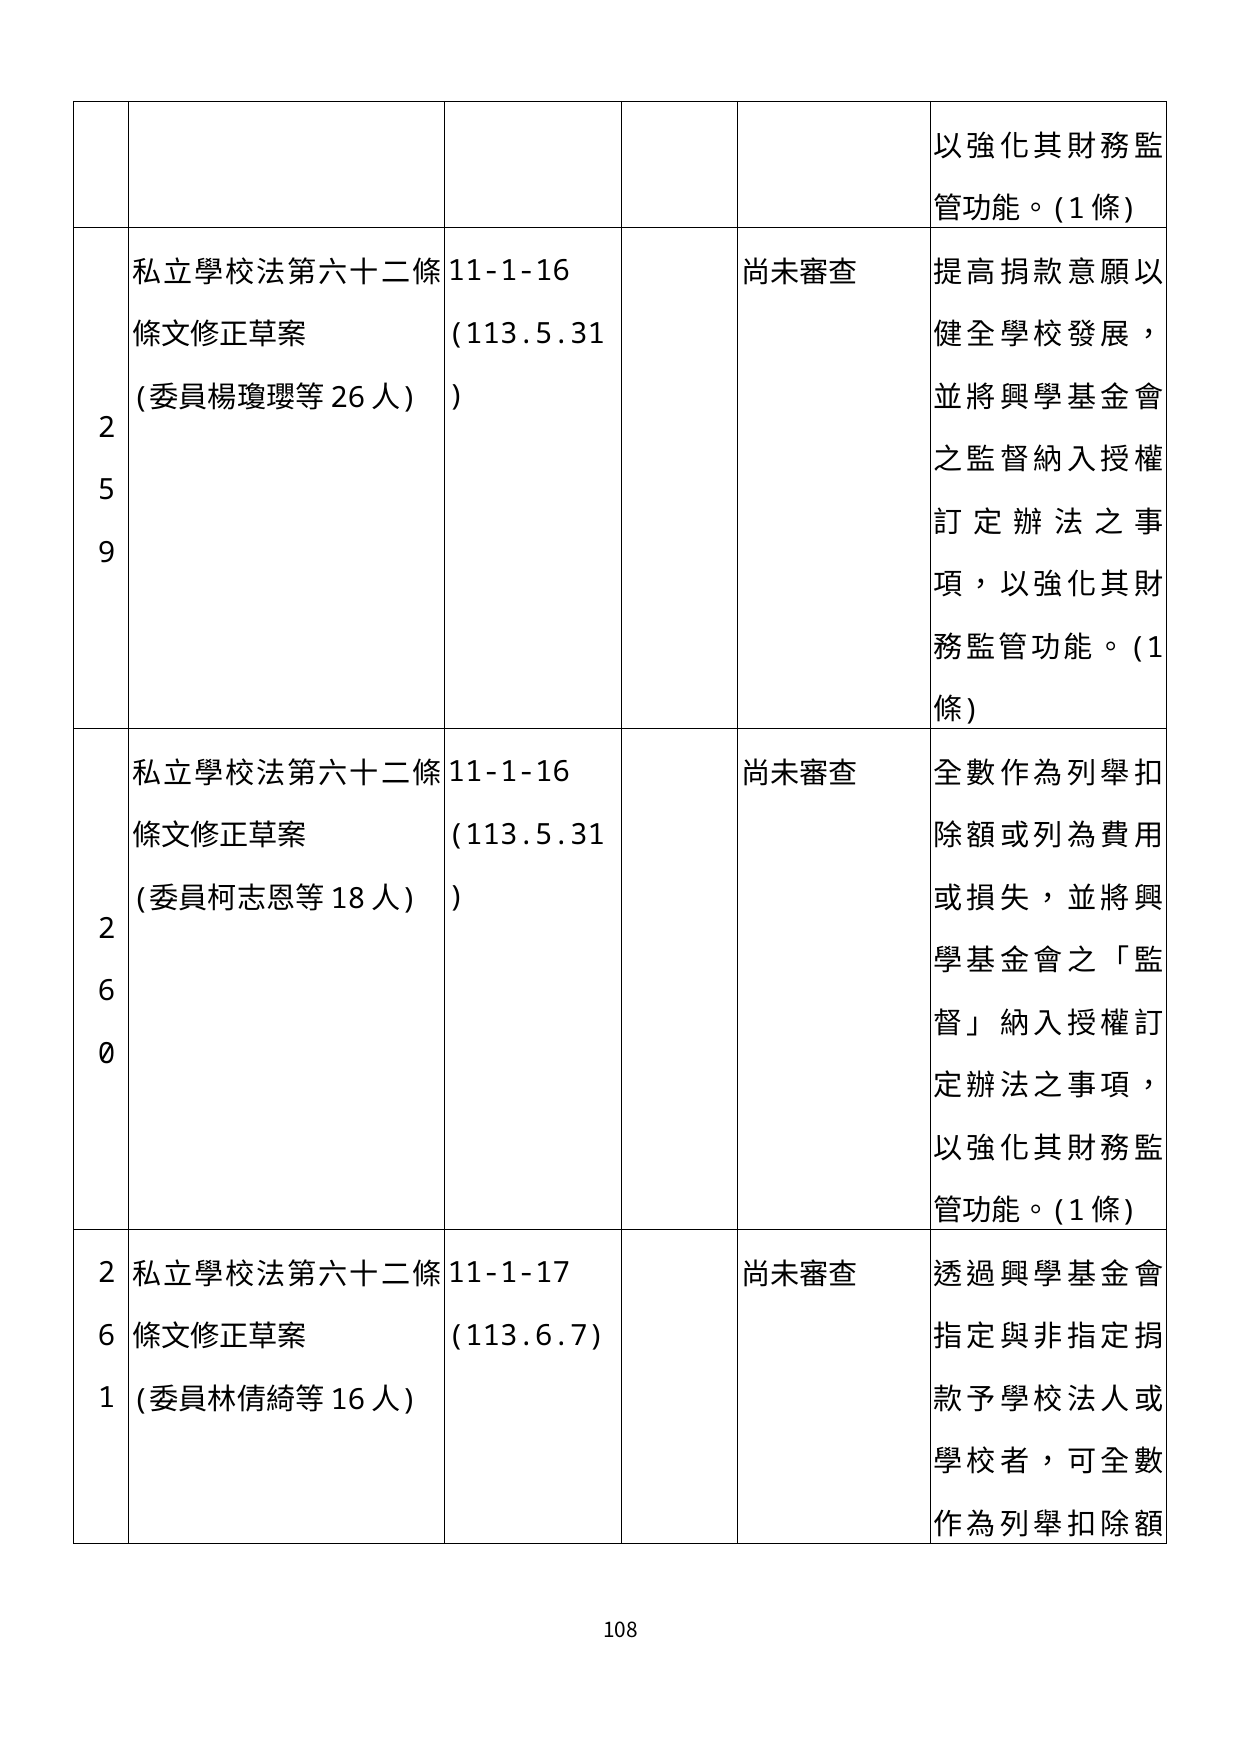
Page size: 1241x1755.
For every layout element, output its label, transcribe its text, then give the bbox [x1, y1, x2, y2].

table_cell 透過興學基金會指定與非指定捐款予學校法人或學校者，可全數作為列舉扣除額 [931, 1230, 1166, 1542]
table_cell 私立學校法第六十二條條文修正草案 (委員林倩綺等16人) [129, 1230, 444, 1542]
table_cell [74, 228, 128, 728]
table_cell [74, 102, 128, 227]
table_cell 全數作為列舉扣除額或列為費用或損失，並將興學基金會之「監督」納入授權訂定辦法之事項，以強化其財務監管功能。(1條) [931, 729, 1166, 1229]
table_cell 私立學校法第六十二條條文修正草案 (委員柯志恩等18人) [129, 729, 444, 1229]
table_cell [738, 102, 930, 227]
table_cell 11-1-17 (113.6.7) [445, 1230, 621, 1542]
table_cell [622, 1230, 737, 1542]
table_cell 以強化其財務監管功能。(1條) [931, 102, 1166, 227]
table_cell 提高捐款意願以健全學校發展，並將興學基金會之監督納入授權訂定辦法之事項，以強化其財務監管功能。(1條) [931, 228, 1166, 728]
table_cell [129, 102, 444, 227]
table_cell 私立學校法第六十二條條文修正草案 (委員楊瓊瓔等26人) [129, 228, 444, 728]
table_cell [74, 1230, 128, 1542]
table_cell [622, 102, 737, 227]
table_cell [74, 729, 128, 1229]
table_cell 尚未審查 [738, 1230, 930, 1542]
table_cell [622, 228, 737, 728]
table_cell 11-1-16 (113.5.31) [445, 729, 621, 1229]
table_cell 11-1-16 (113.5.31) [445, 228, 621, 728]
table_cell [445, 102, 621, 227]
table_cell [622, 729, 737, 1229]
table_cell 尚未審查 [738, 228, 930, 728]
table_cell 尚未審查 [738, 729, 930, 1229]
